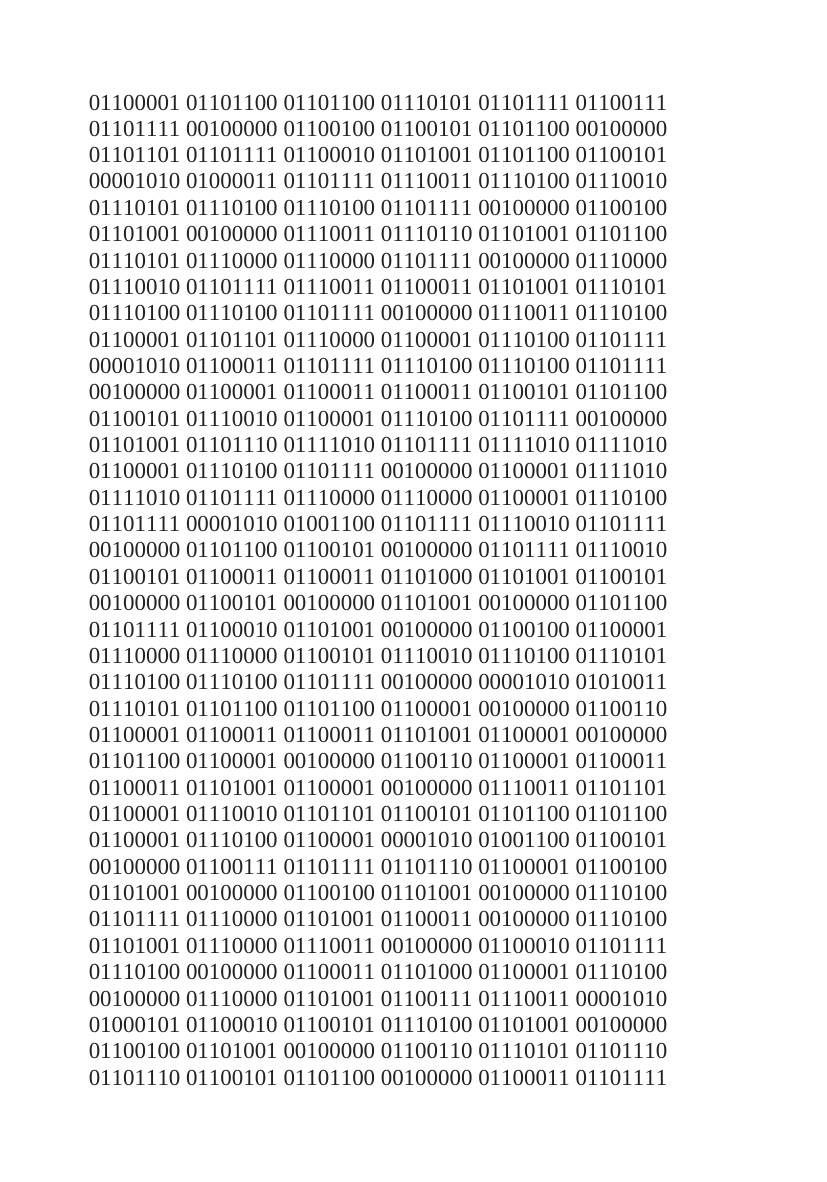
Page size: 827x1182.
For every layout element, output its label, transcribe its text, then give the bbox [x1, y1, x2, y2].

text 01100001 01101100 01101100 01110101 01101111 01100111 01101111 00100000 01100100 01100101 01101100 00100000 01101101 01101111 01100010 01101001 01101100 01100101 00001010 01000011 01101111 01110011 01110100 01110010 01110101 01110100 01110100 01101111 00100000 01100100 01101001 00100000 01110011 01110110 01101001 01101100 01110101 01110000 01110000 01101111 00100000 01110000 01110010 01101111 01110011 01100011 01101001 01110101 01110100 01110100 01101111 00100000 01110011 01110100 01100001 01101101 01110000 01100001 01110100 01101111 00001010 01100011 01101111 01110100 01110100 01101111 00100000 01100001 01100011 01100011 01100101 01101100 01100101 01110010 01100001 01110100 01101111 00100000 01101001 01101110 01111010 01101111 01111010 01111010 01100001 01110100 01101111 00100000 01100001 01111010 01111010 01101111 01110000 01110000 01100001 01110100 01101111 00001010 01001100 01101111 01110010 01101111 00100000 01101100 01100101 00100000 01101111 01110010 01100101 01100011 01100011 01101000 01101001 01100101 00100000 01100101 00100000 01101001 00100000 01101100 01101111 01100010 01101001 00100000 01100100 01100001 01110000 01110000 01100101 01110010 01110100 01110101 01110100 01110100 01101111 00100000 00001010 01010011 01110101 01101100 01101100 01100001 00100000 01100110 01100001 01100011 01100011 01101001 01100001 00100000 01101100 01100001 00100000 01100110 01100001 01100011 01100011 01101001 01100001 00100000 01110011 01101101 01100001 01110010 01101101 01100101 01101100 01101100 01100001 01110100 01100001 00001010 01001100 01100101 00100000 01100111 01101111 01101110 01100001 01100100 01101001 00100000 01100100 01101001 00100000 01110100 01101111 01110000 01101001 01100011 00100000 01110100 01101001 01110000 01110011 00100000 01100010 01101111 01110100 00100000 01100011 01101000 01100001 01110100 00100000 01110000 01101001 01100111 01110011 00001010 01000101 01100010 01100101 01110100 01101001 00100000 01100100 01101001 00100000 01100110 01110101 01101110 01101110 01100101 01101100 00100000 01100011 01101111 [88, 88, 738, 1090]
